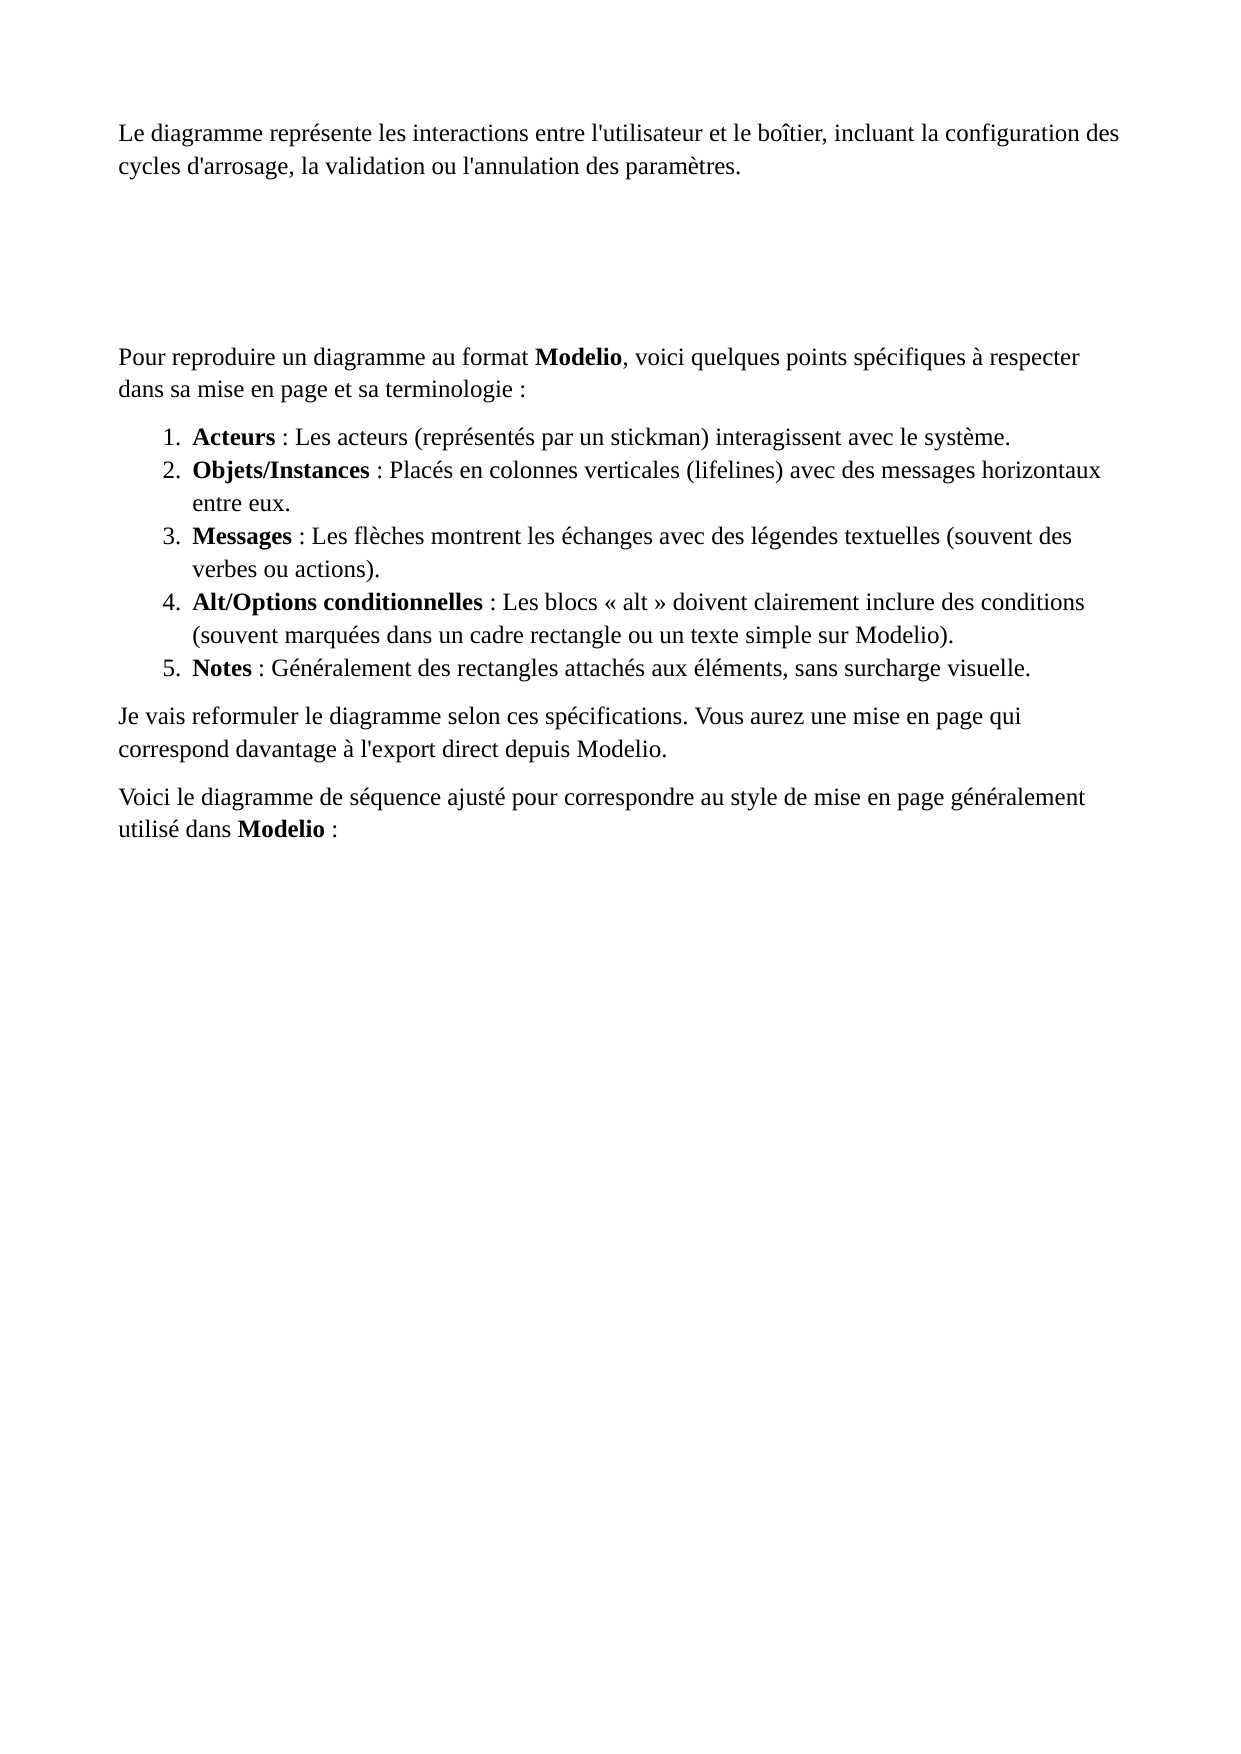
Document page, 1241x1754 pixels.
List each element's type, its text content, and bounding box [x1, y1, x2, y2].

text Je vais reformuler le diagramme selon ces spécifications. Vous aurez une mise en page qui correspond davantage à l'export direct depuis Modelio. [118, 701, 1122, 763]
list Alt/Options conditionnelles : Les blocs « alt » doivent clairement inclure des conditions (souvent marquées dans un cadre rectangle ou un texte simple sur Modelio). [162, 587, 1122, 649]
text Voici le diagramme de séquence ajusté pour correspondre au style de mise en page généralement utilisé dans Modelio : [118, 782, 1122, 843]
text Le diagramme représente les interactions entre l'utilisateur et le boîtier, incluant la configuration des cycles d'arrosage, la validation ou l'annulation des paramètres. [118, 118, 1122, 180]
list Messages : Les flèches montrent les échanges avec des légendes textuelles (souvent des verbes ou actions). [162, 521, 1122, 583]
list Objets/Instances : Placés en colonnes verticales (lifelines) avec des messages horizontaux entre eux. [162, 455, 1122, 517]
list Notes : Généralement des rectangles attachés aux éléments, sans surcharge visuelle. [162, 653, 1122, 682]
list Acteurs : Les acteurs (représentés par un stickman) interagissent avec le système. [162, 422, 1122, 451]
text Pour reproduire un diagramme au format Modelio, voici quelques points spécifiques à respecter dans sa mise en page et sa terminologie : [118, 342, 1122, 403]
